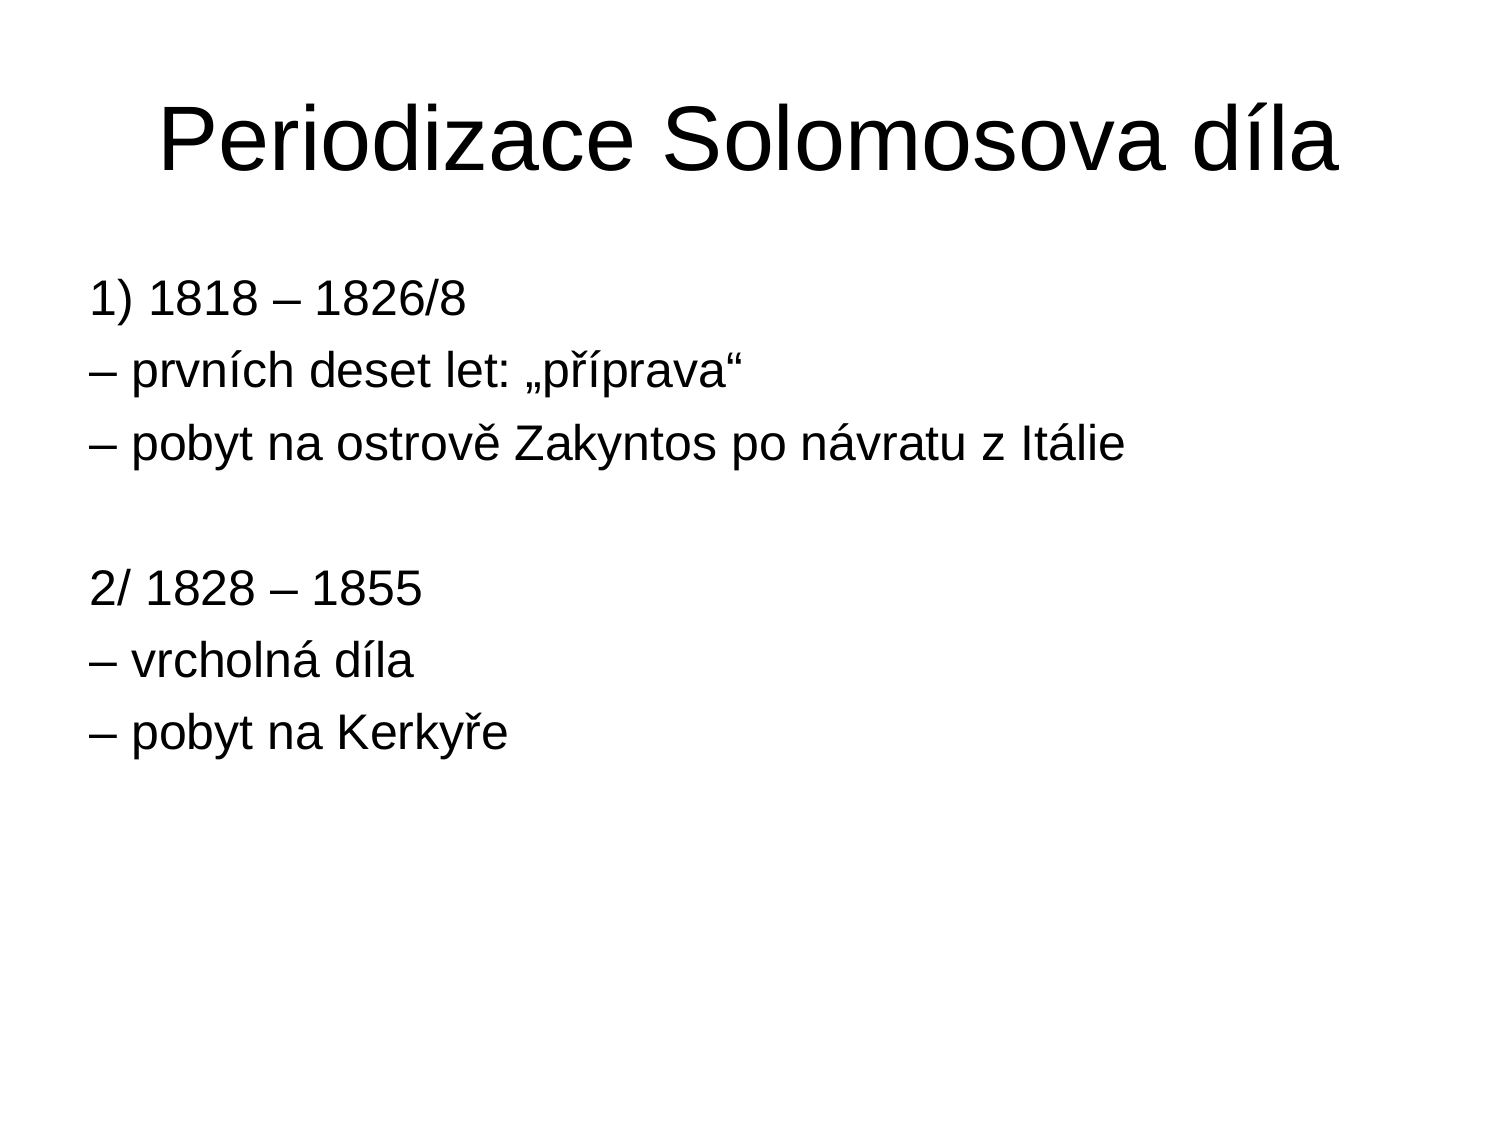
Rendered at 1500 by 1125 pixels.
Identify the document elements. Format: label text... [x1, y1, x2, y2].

list 1) 1818 – 1826/8 – prvních deset let: „příprava“ – pobyt na ostrově Zakyntos po návratu z Itálie 2/ 1828 – 1855 – vrcholná díla – pobyt na Kerkyře [74, 262, 1425, 1005]
title Periodizace Solomosova díla [74, 20, 1425, 257]
